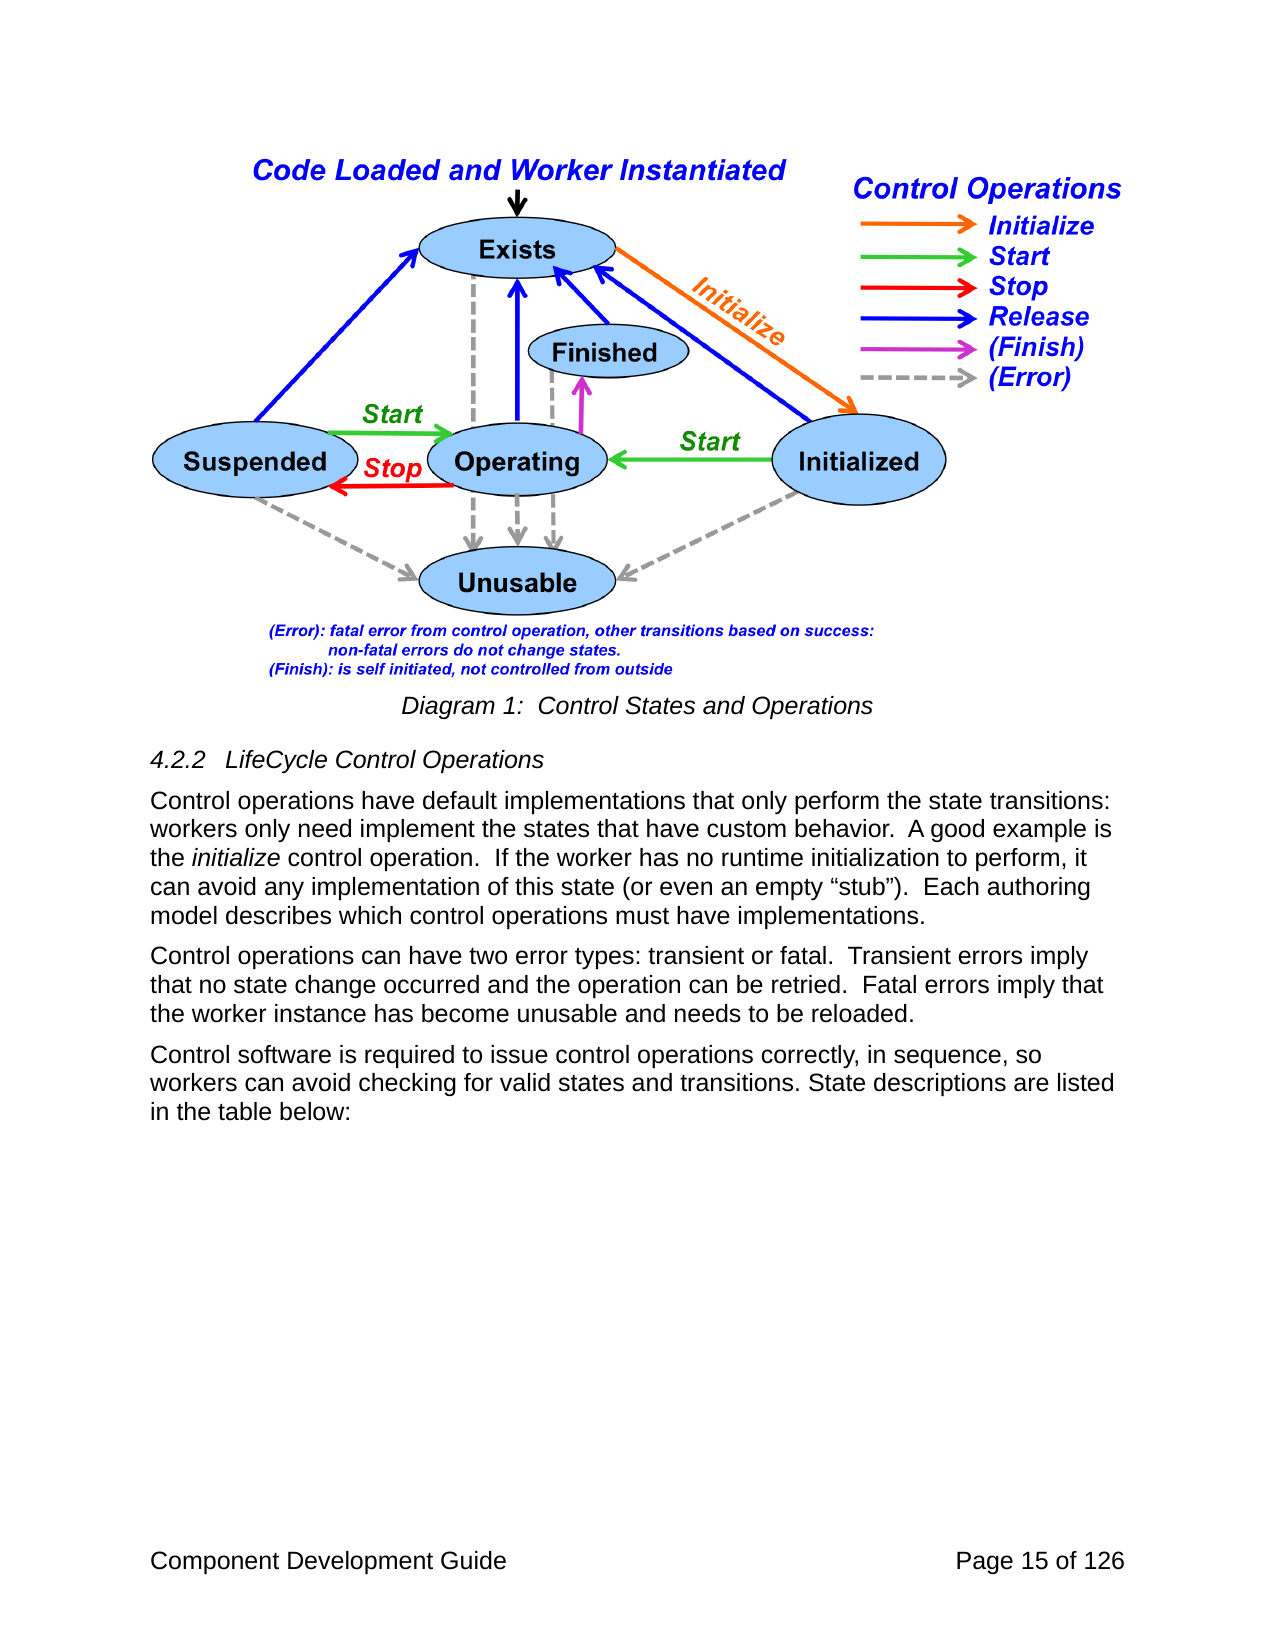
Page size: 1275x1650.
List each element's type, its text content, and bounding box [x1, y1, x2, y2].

text Control software is required to issue control operations correctly, in sequence, so workers can avoid checking for valid states and transitions. State descriptions are listed in the table below: [150, 1039, 1125, 1126]
text Control operations have default implementations that only perform the state transitions: workers only need implement the states that have custom behavior. A good example is the initialize control operation. If the worker has no runtime initialization to perform, it can avoid any implementation of this state (or even an empty “stub”). Each authoring model describes which control operations must have implementations. [150, 786, 1125, 929]
text Control operations can have two error types: transient or fatal. Transient errors imply that no state change occurred and the operation can be retried. Fatal errors imply that the worker instance has become unusable and needs to be reloaded. [150, 941, 1125, 1028]
subtitle LifeCycle Control Operations [150, 745, 1125, 774]
text Diagram 1: Control States and Operations [150, 691, 1125, 720]
picture [150, 150, 1126, 677]
